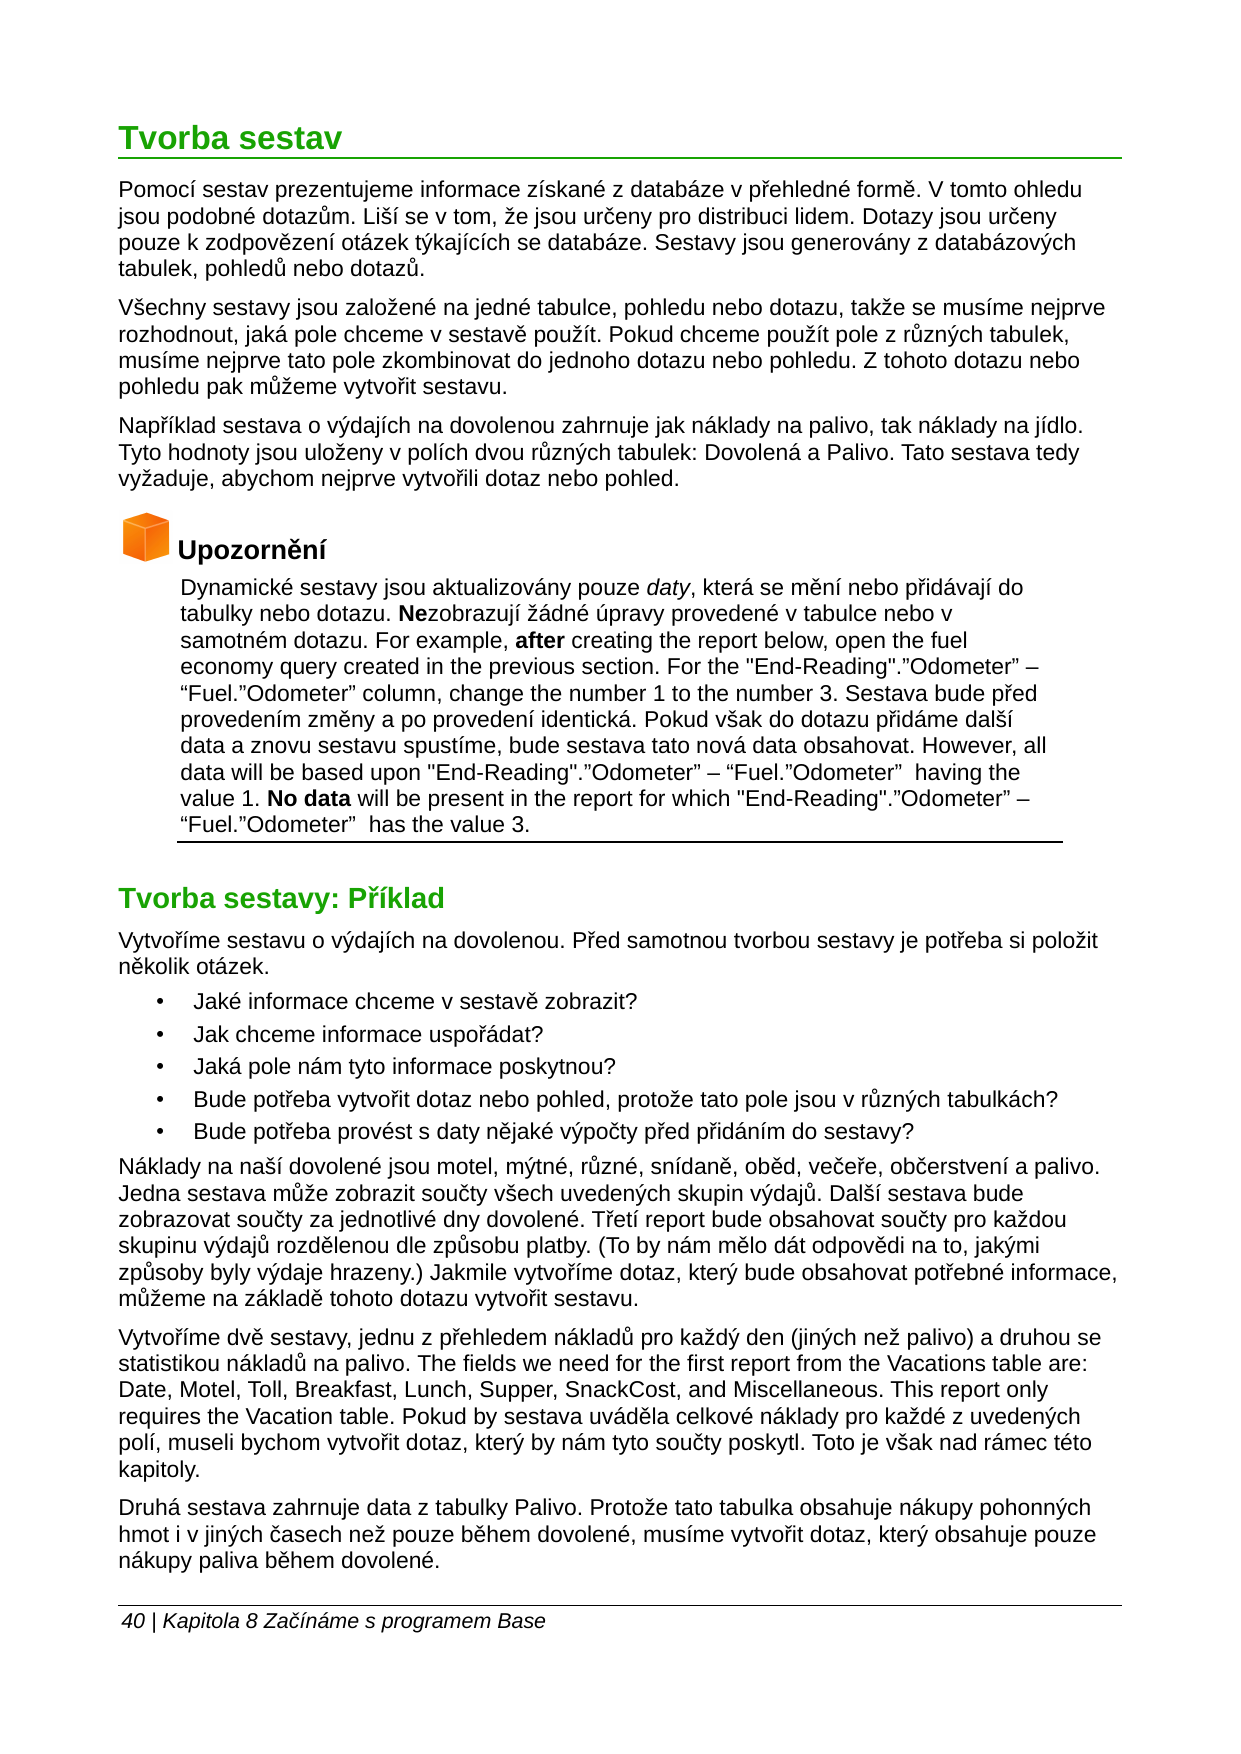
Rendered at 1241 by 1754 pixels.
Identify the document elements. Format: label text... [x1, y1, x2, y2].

text Druhá sestava zahrnuje data z tabulky Palivo. Protože tato tabulka obsahuje nákupy pohonných hmot i v jiných časech než pouze během dovolené, musíme vytvořit dotaz, který obsahuje pouze nákupy paliva během dovolené. [118, 1494, 1122, 1573]
subtitle Tvorba sestavy: Příklad [118, 881, 1122, 915]
text Vytvoříme dvě sestavy, jednu z přehledem nákladů pro každý den (jiných než palivo) a druhou se statistikou nákladů na palivo. The fields we need for the first report from the Vacations table are: Date, Motel, Toll, Breakfast, Lunch, Supper, SnackCost, and Miscellaneous. This report only requires the Vacation table. Pokud by sestava uváděla celkové náklady pro každé z uvedených polí, museli bychom vytvořit dotaz, který by nám tyto součty poskytl. Toto je však nad rámec této kapitoly. [118, 1324, 1122, 1482]
text Náklady na naší dovolené jsou motel, mýtné, různé, snídaně, oběd, večeře, občerstvení a palivo. Jedna sestava může zobrazit součty všech uvedených skupin výdajů. Další sestava bude zobrazovat součty za jednotlivé dny dovolené. Třetí report bude obsahovat součty pro každou skupinu výdajů rozdělenou dle způsobu platby. (To by nám mělo dát odpovědi na to, jakými způsoby byly výdaje hrazeny.) Jakmile vytvoříme dotaz, který bude obsahovat potřebné informace, můžeme na základě tohoto dotazu vytvořit sestavu. [118, 1153, 1122, 1311]
list Vytvoříme sestavu o výdajích na dovolenou. Před samotnou tvorbou sestavy je potřeba si položit několik otázek. [118, 927, 1122, 979]
text Pomocí sestav prezentujeme informace získané z databáze v přehledné formě. V tomto ohledu jsou podobné dotazům. Liší se v tom, že jsou určeny pro distribuci lidem. Dotazy jsou určeny pouze k zodpovězení otázek týkajících se databáze. Sestavy jsou generovány z databázových tabulek, pohledů nebo dotazů. [118, 176, 1122, 282]
subtitle Tvorba sestav [118, 118, 1122, 157]
list Bude potřeba provést s daty nějaké výpočty před přidáním do sestavy? [156, 1118, 1122, 1144]
text Dynamické sestavy jsou aktualizovány pouze daty, která se mění nebo přidávají do tabulky nebo dotazu. Nezobrazují žádné úpravy provedené v tabulce nebo v samotném dotazu. For example, after creating the report below, open the fuel economy query created in the previous section. For the "End-Reading".”Odometer” – “Fuel.”Odometer” column, change the number 1 to the number 3. Sestava bude před provedením změny a po provedení identická. Pokud však do dotazu přidáme další data a znovu sestavu spustíme, bude sestava tato nová data obsahovat. However, all data will be based upon "End-Reading".”Odometer” – “Fuel.”Odometer” having the value 1. No data will be present in the report for which "End-Reading".”Odometer” – “Fuel.”Odometer” has the value 3. [177, 571, 1063, 841]
list Jak chceme informace uspořádat? [156, 1021, 1122, 1047]
list Bude potřeba vytvořit dotaz nebo pohled, protože tato pole jsou v různých tabulkách? [156, 1086, 1122, 1112]
text Všechny sestavy jsou založené na jedné tabulce, pohledu nebo dotazu, takže se musíme nejprve rozhodnout, jaká pole chceme v sestavě použít. Pokud chceme použít pole z různých tabulek, musíme nejprve tato pole zkombinovat do jednoho dotazu nebo pohledu. Z tohoto dotazu nebo pohledu pak můžeme vytvořit sestavu. [118, 294, 1122, 400]
text Například sestava o výdajích na dovolenou zahrnuje jak náklady na palivo, tak náklady na jídlo. Tyto hodnoty jsou uloženy v polích dvou různých tabulek: Dovolená a Palivo. Tato sestava tedy vyžaduje, abychom nejprve vytvořili dotaz nebo pohled. [118, 412, 1122, 491]
subtitle Upozornění [118, 510, 1122, 565]
picture [119, 510, 173, 564]
list Jaké informace chceme v sestavě zobrazit? [156, 988, 1122, 1015]
list Jaká pole nám tyto informace poskytnou? [156, 1053, 1122, 1079]
